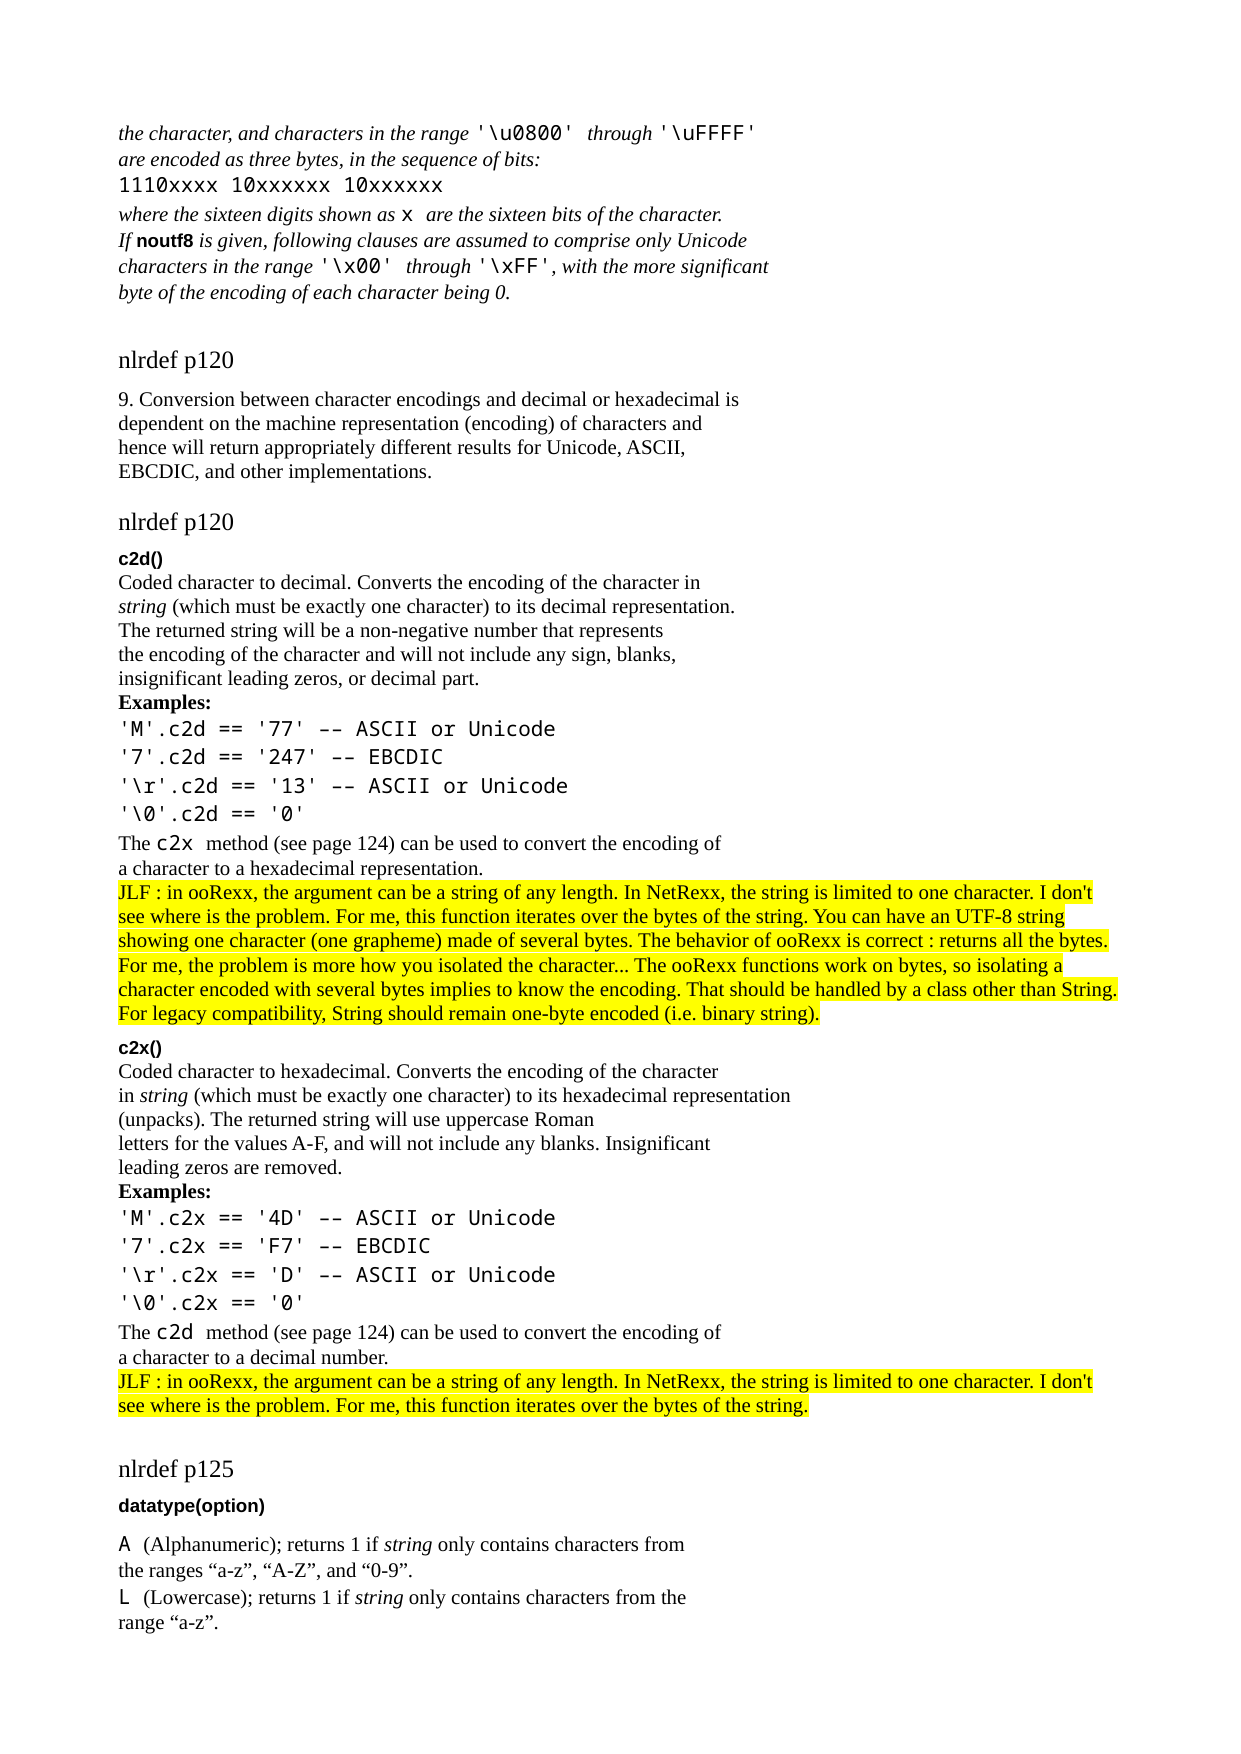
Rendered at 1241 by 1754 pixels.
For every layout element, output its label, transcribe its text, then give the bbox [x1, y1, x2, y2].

text insignificant leading zeros, or decimal part. [118, 666, 1122, 690]
text in string (which must be exactly one character) to its hexadecimal representation [118, 1083, 1122, 1107]
text 'M'.c2x == '4D' –– ASCII or Unicode [118, 1203, 1122, 1232]
text nlrdef p125 [118, 1454, 1122, 1483]
text the ranges “a-z”, “A-Z”, and “0-9”. [118, 1558, 1122, 1582]
text where the sixteen digits shown as x are the sixteen bits of the character. [118, 199, 1122, 227]
text '\0'.c2d == '0' [118, 799, 1122, 828]
text JLF : in ooRexx, the argument can be a string of any length. In NetRexx, the string is limited to one character. I don't see where is the problem. For me, this function iterates over the bytes of the string. You can have an UTF-8 string showing one character (one grapheme) made of several bytes. The behavior of ooRexx is correct : returns all the bytes. For me, the problem is more how you isolated the character... The ooRexx functions work on bytes, so isolating a character encoded with several bytes implies to know the encoding. That should be handled by a class other than String. For legacy compatibility, String should remain one-byte encoded (i.e. binary string). [118, 880, 1122, 1025]
text '\r'.c2d == '13' –– ASCII or Unicode [118, 771, 1122, 799]
text characters in the range '\x00' through '\xFF', with the more significant [118, 252, 1122, 280]
text are encoded as three bytes, in the sequence of bits: [118, 147, 1122, 171]
text 'M'.c2d == '77' –– ASCII or Unicode [118, 714, 1122, 742]
text '\r'.c2x == 'D' –– ASCII or Unicode [118, 1260, 1122, 1288]
text the encoding of the character and will not include any sign, blanks, [118, 642, 1122, 666]
text Examples: [118, 690, 1122, 714]
text Coded character to decimal. Converts the encoding of the character in [118, 570, 1122, 594]
text a character to a hexadecimal representation. [118, 856, 1122, 880]
text c2d() [118, 548, 1122, 570]
text range “a-z”. [118, 1610, 1122, 1634]
text L (Lowercase); returns 1 if string only contains characters from the [118, 1582, 1122, 1610]
text string (which must be exactly one character) to its decimal representation. [118, 594, 1122, 618]
text byte of the encoding of each character being 0. [118, 280, 1122, 304]
text leading zeros are removed. [118, 1155, 1122, 1179]
text If noutf8 is given, following clauses are assumed to comprise only Unicode [118, 227, 1122, 252]
text '7'.c2d == '247' –– EBCDIC [118, 742, 1122, 771]
text The returned string will be a non-negative number that represents [118, 618, 1122, 642]
text hence will return appropriately different results for Unicode, ASCII, [118, 435, 1122, 459]
text The c2d method (see page 124) can be used to convert the encoding of [118, 1317, 1122, 1345]
text Examples: [118, 1179, 1122, 1203]
text 9. Conversion between character encodings and decimal or hexadecimal is [118, 387, 1122, 411]
text dependent on the machine representation (encoding) of characters and [118, 411, 1122, 435]
text c2x() [118, 1037, 1122, 1059]
text The c2x method (see page 124) can be used to convert the encoding of [118, 828, 1122, 856]
text 1110xxxx 10xxxxxx 10xxxxxx [118, 171, 1122, 199]
text (unpacks). The returned string will use uppercase Roman [118, 1107, 1122, 1131]
text Coded character to hexadecimal. Converts the encoding of the character [118, 1059, 1122, 1083]
text '\0'.c2x == '0' [118, 1288, 1122, 1317]
text a character to a decimal number. [118, 1345, 1122, 1369]
text '7'.c2x == 'F7' –– EBCDIC [118, 1232, 1122, 1260]
text JLF : in ooRexx, the argument can be a string of any length. In NetRexx, the string is limited to one character. I don't see where is the problem. For me, this function iterates over the bytes of the string. [118, 1369, 1122, 1417]
text nlrdef p120 [118, 345, 1122, 374]
text A (Alphanumeric); returns 1 if string only contains characters from [118, 1529, 1122, 1558]
text EBCDIC, and other implementations. [118, 459, 1122, 483]
text the character, and characters in the range '\u0800' through '\uFFFF' [118, 118, 1122, 147]
text letters for the values A-F, and will not include any blanks. Insignificant [118, 1131, 1122, 1155]
text nlrdef p120 [118, 507, 1122, 536]
text datatype(option) [118, 1495, 1122, 1517]
